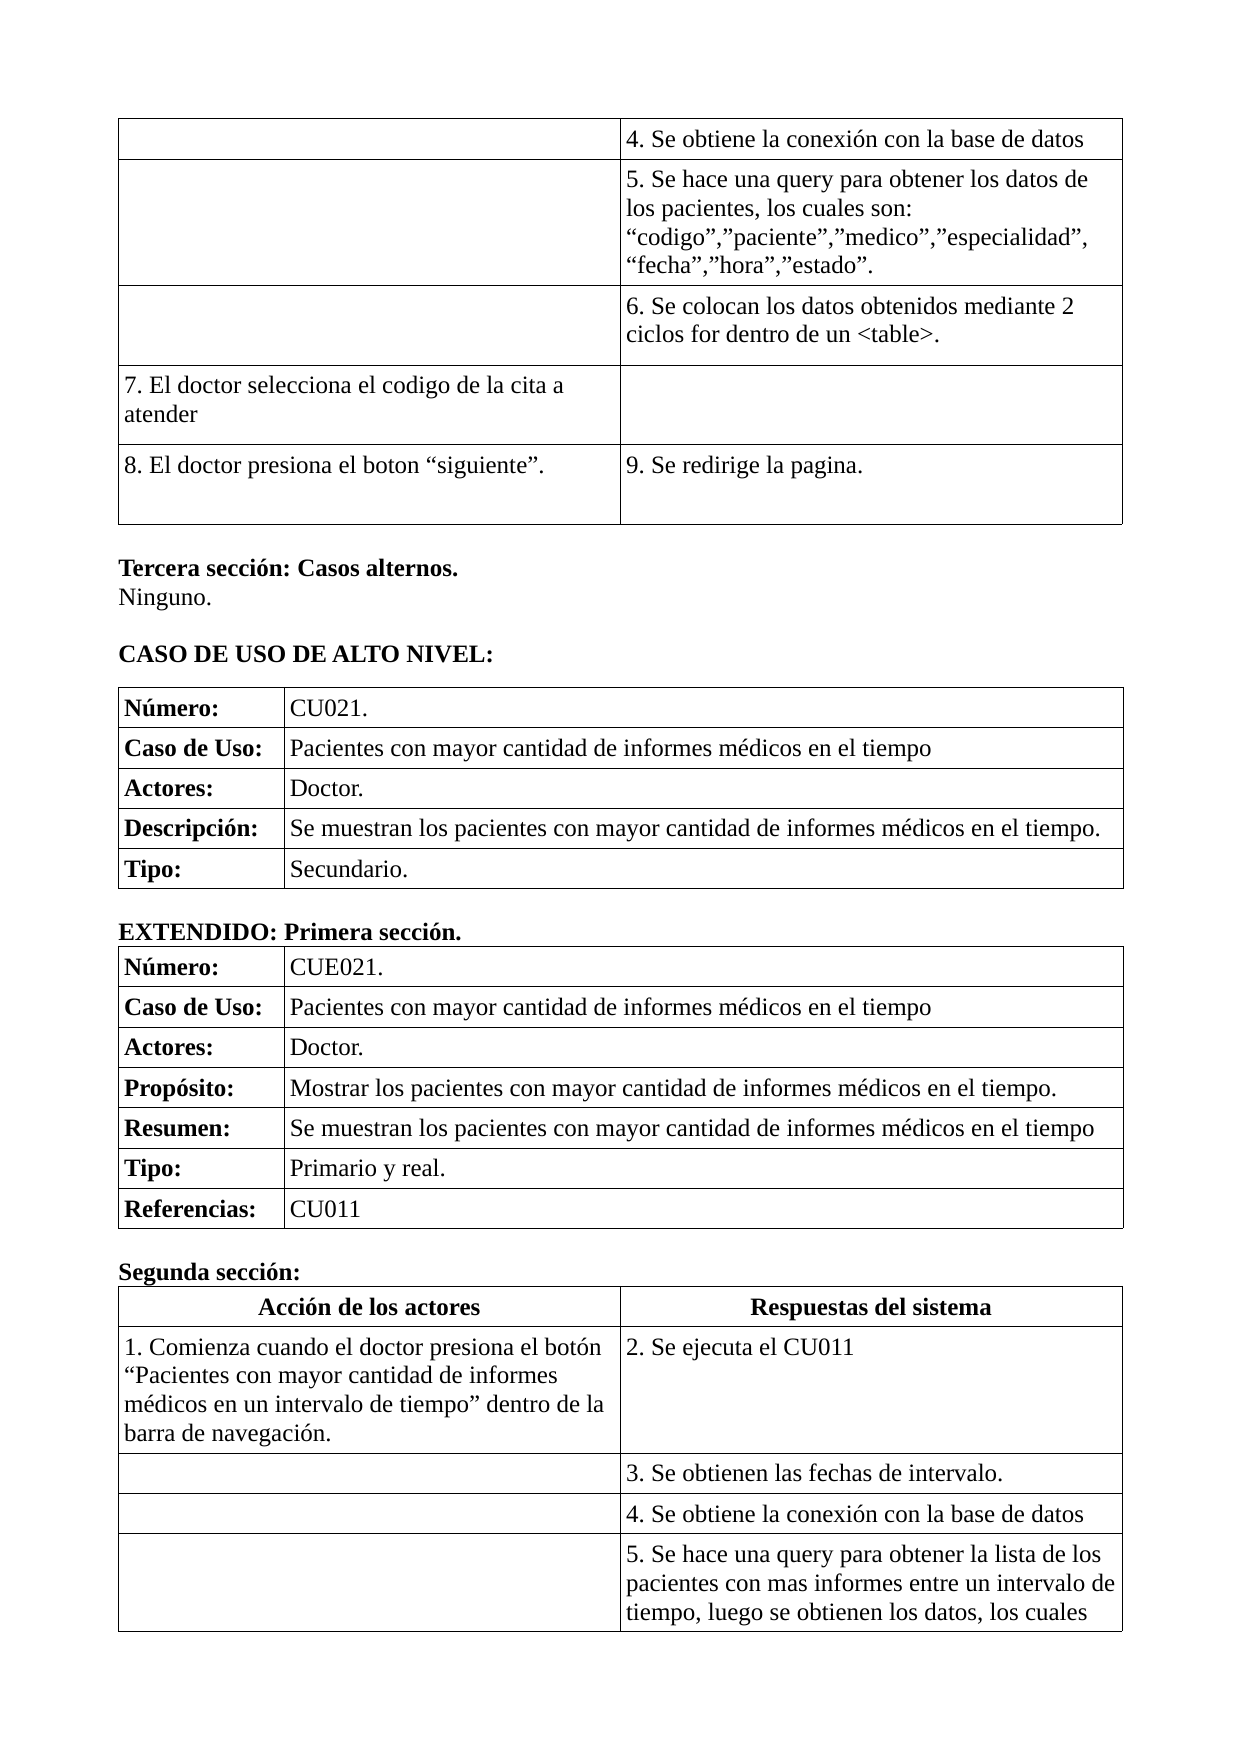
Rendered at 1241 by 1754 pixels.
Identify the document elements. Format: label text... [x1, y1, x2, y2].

table_cell Propósito: [119, 1068, 284, 1107]
table_header CU021. [285, 688, 1123, 727]
table_cell Pacientes con mayor cantidad de informes médicos en el tiempo [285, 728, 1123, 767]
text Segunda sección: [118, 1257, 1122, 1286]
table_cell Resumen: [119, 1108, 284, 1147]
table_cell 9. Se redirige la pagina. [621, 445, 1122, 524]
table_cell Actores: [119, 769, 284, 808]
table_header CUE021. [285, 947, 1123, 986]
table_cell 5. Se hace una query para obtener la lista de los pacientes con mas informes entre un intervalo de tiempo, luego se obtienen los datos, los cuales [621, 1534, 1122, 1631]
text Tercera sección: Casos alternos. [118, 553, 1122, 582]
table_cell Doctor. [285, 769, 1123, 808]
table_cell [621, 366, 1122, 444]
table_cell [119, 119, 620, 158]
table_cell Caso de Uso: [119, 728, 284, 767]
table_cell Doctor. [285, 1028, 1123, 1067]
table_cell Caso de Uso: [119, 987, 284, 1027]
table_cell [119, 1534, 620, 1631]
table_cell [119, 286, 620, 365]
table_cell 3. Se obtienen las fechas de intervalo. [621, 1454, 1122, 1493]
table_cell Primario y real. [285, 1149, 1123, 1188]
table_cell Tipo: [119, 849, 284, 888]
table_cell 5. Se hace una query para obtener los datos de los pacientes, los cuales son: “codigo”,”paciente”,”medico”,”especialidad”, “fecha”,”hora”,”estado”. [621, 160, 1122, 285]
table_cell Descripción: [119, 809, 284, 848]
table_cell Tipo: [119, 1149, 284, 1188]
table_cell 2. Se ejecuta el CU011 [621, 1327, 1122, 1453]
table_cell [119, 1494, 620, 1533]
table_cell 6. Se colocan los datos obtenidos mediante 2 ciclos for dentro de un <table>. [621, 286, 1122, 365]
table_cell Mostrar los pacientes con mayor cantidad de informes médicos en el tiempo. [285, 1068, 1123, 1107]
table_cell Referencias: [119, 1189, 284, 1228]
table_cell 8. El doctor presiona el boton “siguiente”. [119, 445, 620, 524]
table_cell Pacientes con mayor cantidad de informes médicos en el tiempo [285, 987, 1123, 1027]
table_cell 4. Se obtiene la conexión con la base de datos [621, 1494, 1122, 1533]
table_header Respuestas del sistema [621, 1287, 1122, 1326]
text CASO DE USO DE ALTO NIVEL: [118, 639, 1122, 668]
table_cell [119, 1454, 620, 1493]
table_cell 1. Comienza cuando el doctor presiona el botón “Pacientes con mayor cantidad de informes médicos en un intervalo de tiempo” dentro de la barra de navegación. [119, 1327, 620, 1453]
text EXTENDIDO: Primera sección. [118, 917, 1122, 946]
table_header Acción de los actores [119, 1287, 620, 1326]
text Ninguno. [118, 582, 1122, 610]
table_cell Se muestran los pacientes con mayor cantidad de informes médicos en el tiempo. [285, 809, 1123, 848]
table_cell 7. El doctor selecciona el codigo de la cita a atender [119, 366, 620, 444]
table_cell Secundario. [285, 849, 1123, 888]
table_header Número: [119, 688, 284, 727]
table_header Número: [119, 947, 284, 986]
table_cell [119, 160, 620, 285]
table_cell Se muestran los pacientes con mayor cantidad de informes médicos en el tiempo [285, 1108, 1123, 1147]
table_cell CU011 [285, 1189, 1123, 1228]
table_cell 4. Se obtiene la conexión con la base de datos [621, 119, 1122, 158]
table_cell Actores: [119, 1028, 284, 1067]
